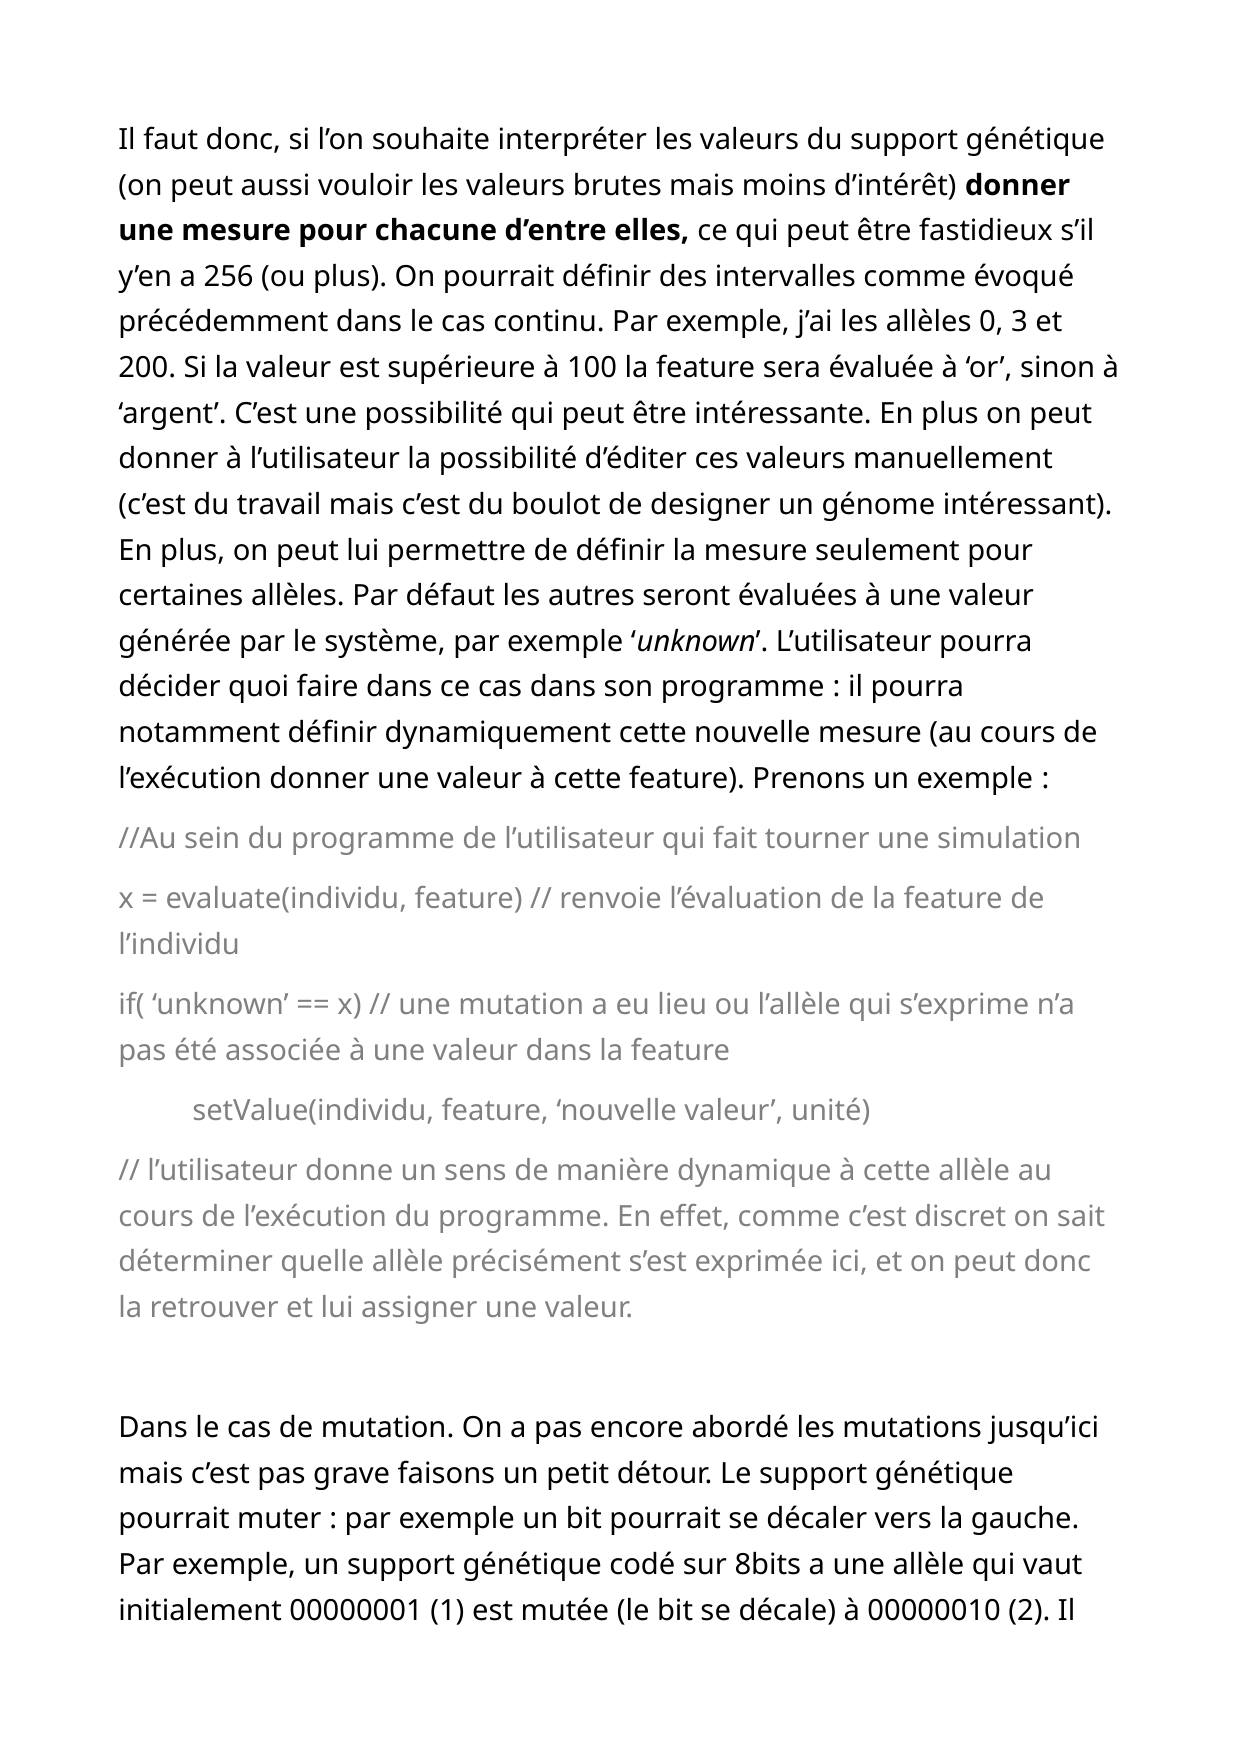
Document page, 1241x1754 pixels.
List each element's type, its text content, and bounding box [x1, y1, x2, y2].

text x = evaluate(individu, feature) // renvoie l’évaluation de la feature de l’individu [118, 877, 1122, 963]
text Il faut donc, si l’on souhaite interpréter les valeurs du support génétique (on peut aussi vouloir les valeurs brutes mais moins d’intérêt) donner une mesure pour chacune d’entre elles, ce qui peut être fastidieux s’il y’en a 256 (ou plus). On pourrait définir des intervalles comme évoqué précédemment dans le cas continu. Par exemple, j’ai les allèles 0, 3 et 200. Si la valeur est supérieure à 100 la feature sera évaluée à ‘or’, sinon à ‘argent’. C’est une possibilité qui peut être intéressante. En plus on peut donner à l’utilisateur la possibilité d’éditer ces valeurs manuellement (c’est du travail mais c’est du boulot de designer un génome intéressant). En plus, on peut lui permettre de définir la mesure seulement pour certaines allèles. Par défaut les autres seront évaluées à une valeur générée par le système, par exemple ‘unknown’. L’utilisateur pourra décider quoi faire dans ce cas dans son programme : il pourra notamment définir dynamiquement cette nouvelle mesure (au cours de l’exécution donner une valeur à cette feature). Prenons un exemple : [118, 118, 1122, 797]
text //Au sein du programme de l’utilisateur qui fait tourner une simulation [118, 817, 1122, 857]
text if( ‘unknown’ == x) // une mutation a eu lieu ou l’allèle qui s’exprime n’a pas été associée à une valeur dans la feature [118, 983, 1122, 1068]
text Dans le cas de mutation. On a pas encore abordé les mutations jusqu’ici mais c’est pas grave faisons un petit détour. Le support génétique pourrait muter : par exemple un bit pourrait se décaler vers la gauche. Par exemple, un support génétique codé sur 8bits a une allèle qui vaut initialement 00000001 (1) est mutée (le bit se décale) à 00000010 (2). Il [118, 1406, 1122, 1629]
text // l’utilisateur donne un sens de manière dynamique à cette allèle au cours de l’exécution du programme. En effet, comme c’est discret on sait déterminer quelle allèle précisément s’est exprimée ici, et on peut donc la retrouver et lui assigner une valeur. [118, 1149, 1122, 1326]
text setValue(individu, feature, ‘nouvelle valeur’, unité) [118, 1089, 1122, 1129]
